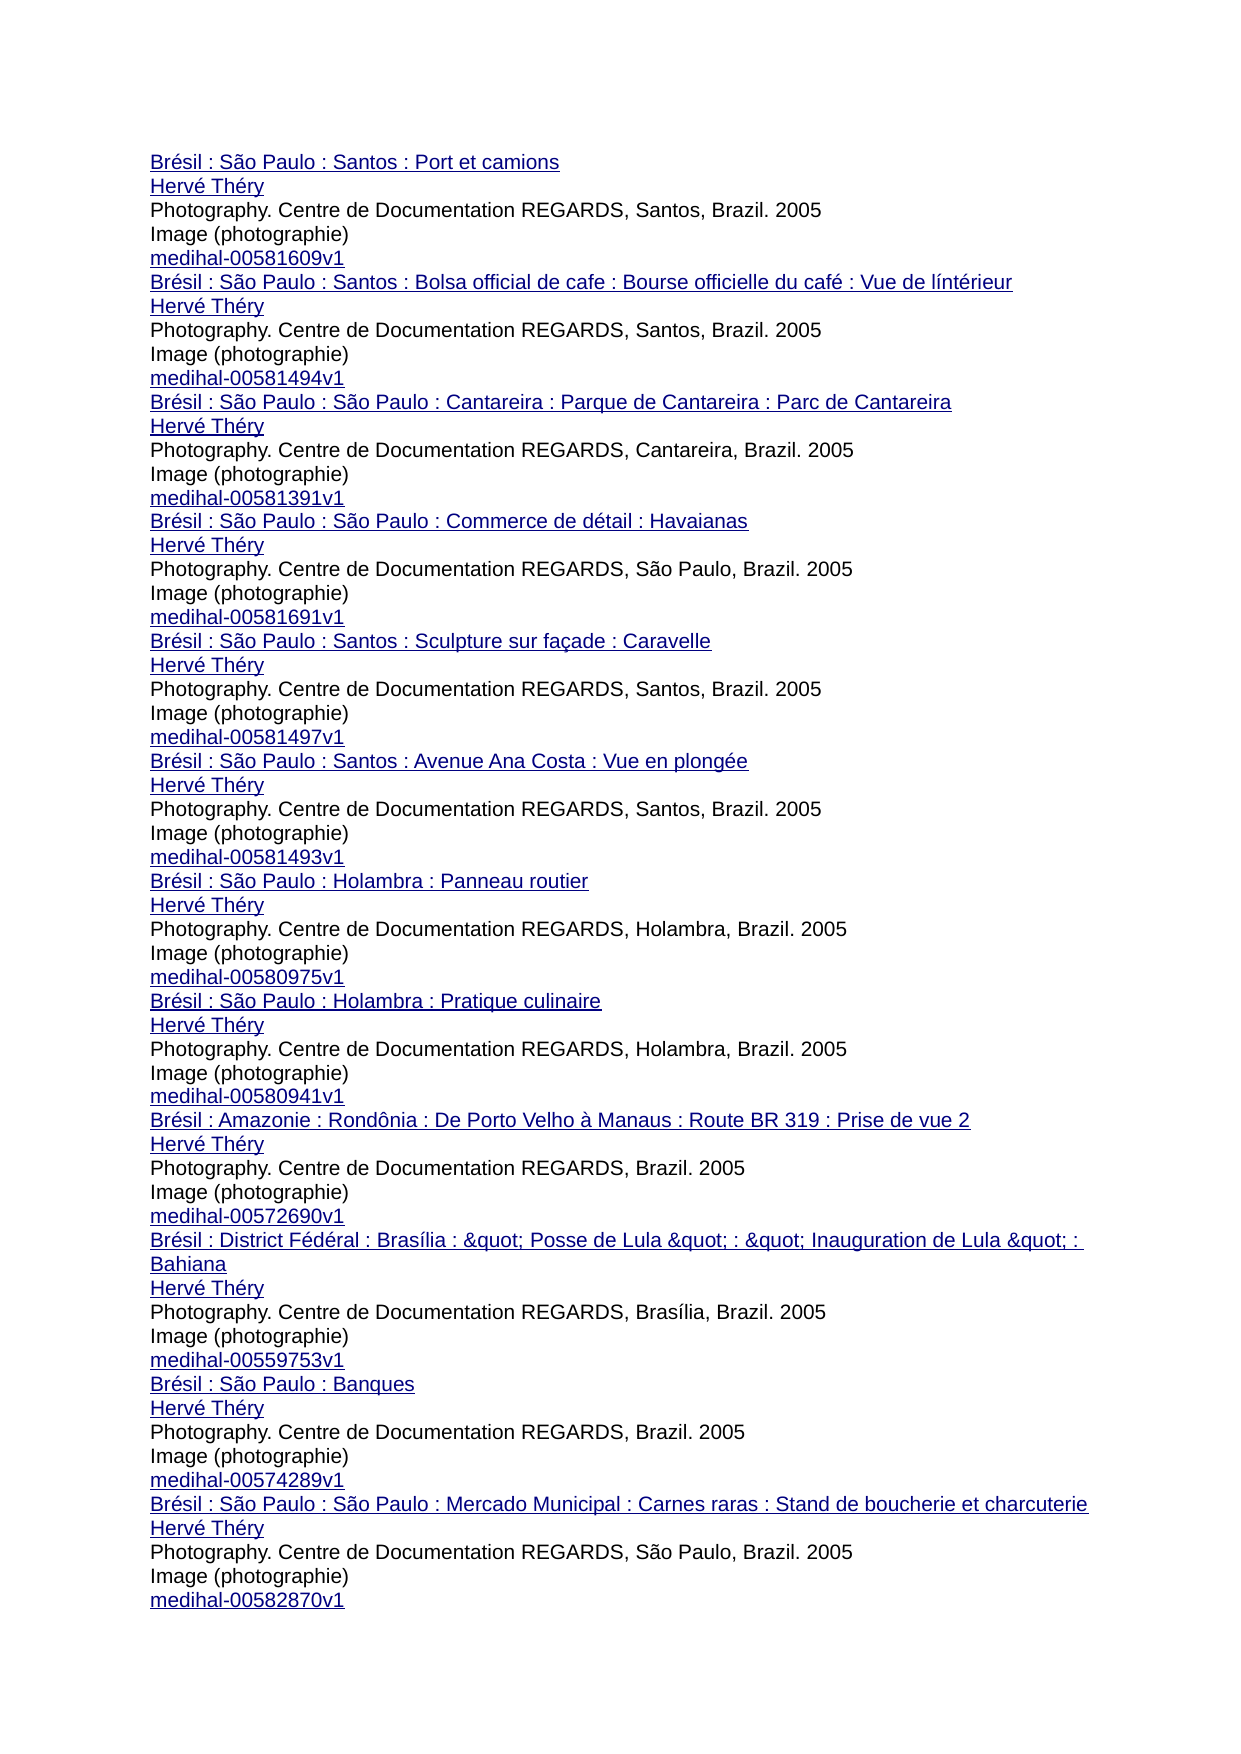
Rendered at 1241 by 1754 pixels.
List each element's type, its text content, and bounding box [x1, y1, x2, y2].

table_cell Brésil : District Fédéral : Brasília : &quot; Posse de Lula &quot; : &quot; Inauguration de Lula &quot; : Bahiana Hervé Théry Photography. Centre de Documentation REGARDS, Brasília, Brazil. 2005 Image (photographie) medihal-00559753v1 [150, 1228, 1090, 1372]
table_cell Brésil : São Paulo : Banques Hervé Théry Photography. Centre de Documentation REGARDS, Brazil. 2005 Image (photographie) medihal-00574289v1 [150, 1372, 1090, 1492]
table_cell Brésil : São Paulo : São Paulo : Cantareira : Parque de Cantareira : Parc de Cantareira Hervé Théry Photography. Centre de Documentation REGARDS, Cantareira, Brazil. 2005 Image (photographie) medihal-00581391v1 [150, 390, 1090, 509]
table_cell Brésil : São Paulo : Santos : Port et camions Hervé Théry Photography. Centre de Documentation REGARDS, Santos, Brazil. 2005 Image (photographie) medihal-00581609v1 [150, 150, 1090, 270]
table_cell Brésil : São Paulo : Holambra : Pratique culinaire Hervé Théry Photography. Centre de Documentation REGARDS, Holambra, Brazil. 2005 Image (photographie) medihal-00580941v1 [150, 989, 1090, 1108]
table_cell Brésil : Amazonie : Rondônia : De Porto Velho à Manaus : Route BR 319 : Prise de vue 2 Hervé Théry Photography. Centre de Documentation REGARDS, Brazil. 2005 Image (photographie) medihal-00572690v1 [150, 1108, 1090, 1228]
table_cell Brésil : São Paulo : São Paulo : Commerce de détail : Havaianas Hervé Théry Photography. Centre de Documentation REGARDS, São Paulo, Brazil. 2005 Image (photographie) medihal-00581691v1 [150, 509, 1090, 629]
table_cell Brésil : São Paulo : Santos : Sculpture sur façade : Caravelle Hervé Théry Photography. Centre de Documentation REGARDS, Santos, Brazil. 2005 Image (photographie) medihal-00581497v1 [150, 629, 1090, 749]
table_cell Brésil : São Paulo : Santos : Avenue Ana Costa : Vue en plongée Hervé Théry Photography. Centre de Documentation REGARDS, Santos, Brazil. 2005 Image (photographie) medihal-00581493v1 [150, 749, 1090, 869]
table_cell Brésil : São Paulo : São Paulo : Mercado Municipal : Carnes raras : Stand de boucherie et charcuterie Hervé Théry Photography. Centre de Documentation REGARDS, São Paulo, Brazil. 2005 Image (photographie) medihal-00582870v1 [150, 1492, 1090, 1611]
table_cell Brésil : São Paulo : Santos : Bolsa official de cafe : Bourse officielle du café : Vue de líntérieur Hervé Théry Photography. Centre de Documentation REGARDS, Santos, Brazil. 2005 Image (photographie) medihal-00581494v1 [150, 270, 1090, 389]
table_cell Brésil : São Paulo : Holambra : Panneau routier Hervé Théry Photography. Centre de Documentation REGARDS, Holambra, Brazil. 2005 Image (photographie) medihal-00580975v1 [150, 869, 1090, 988]
